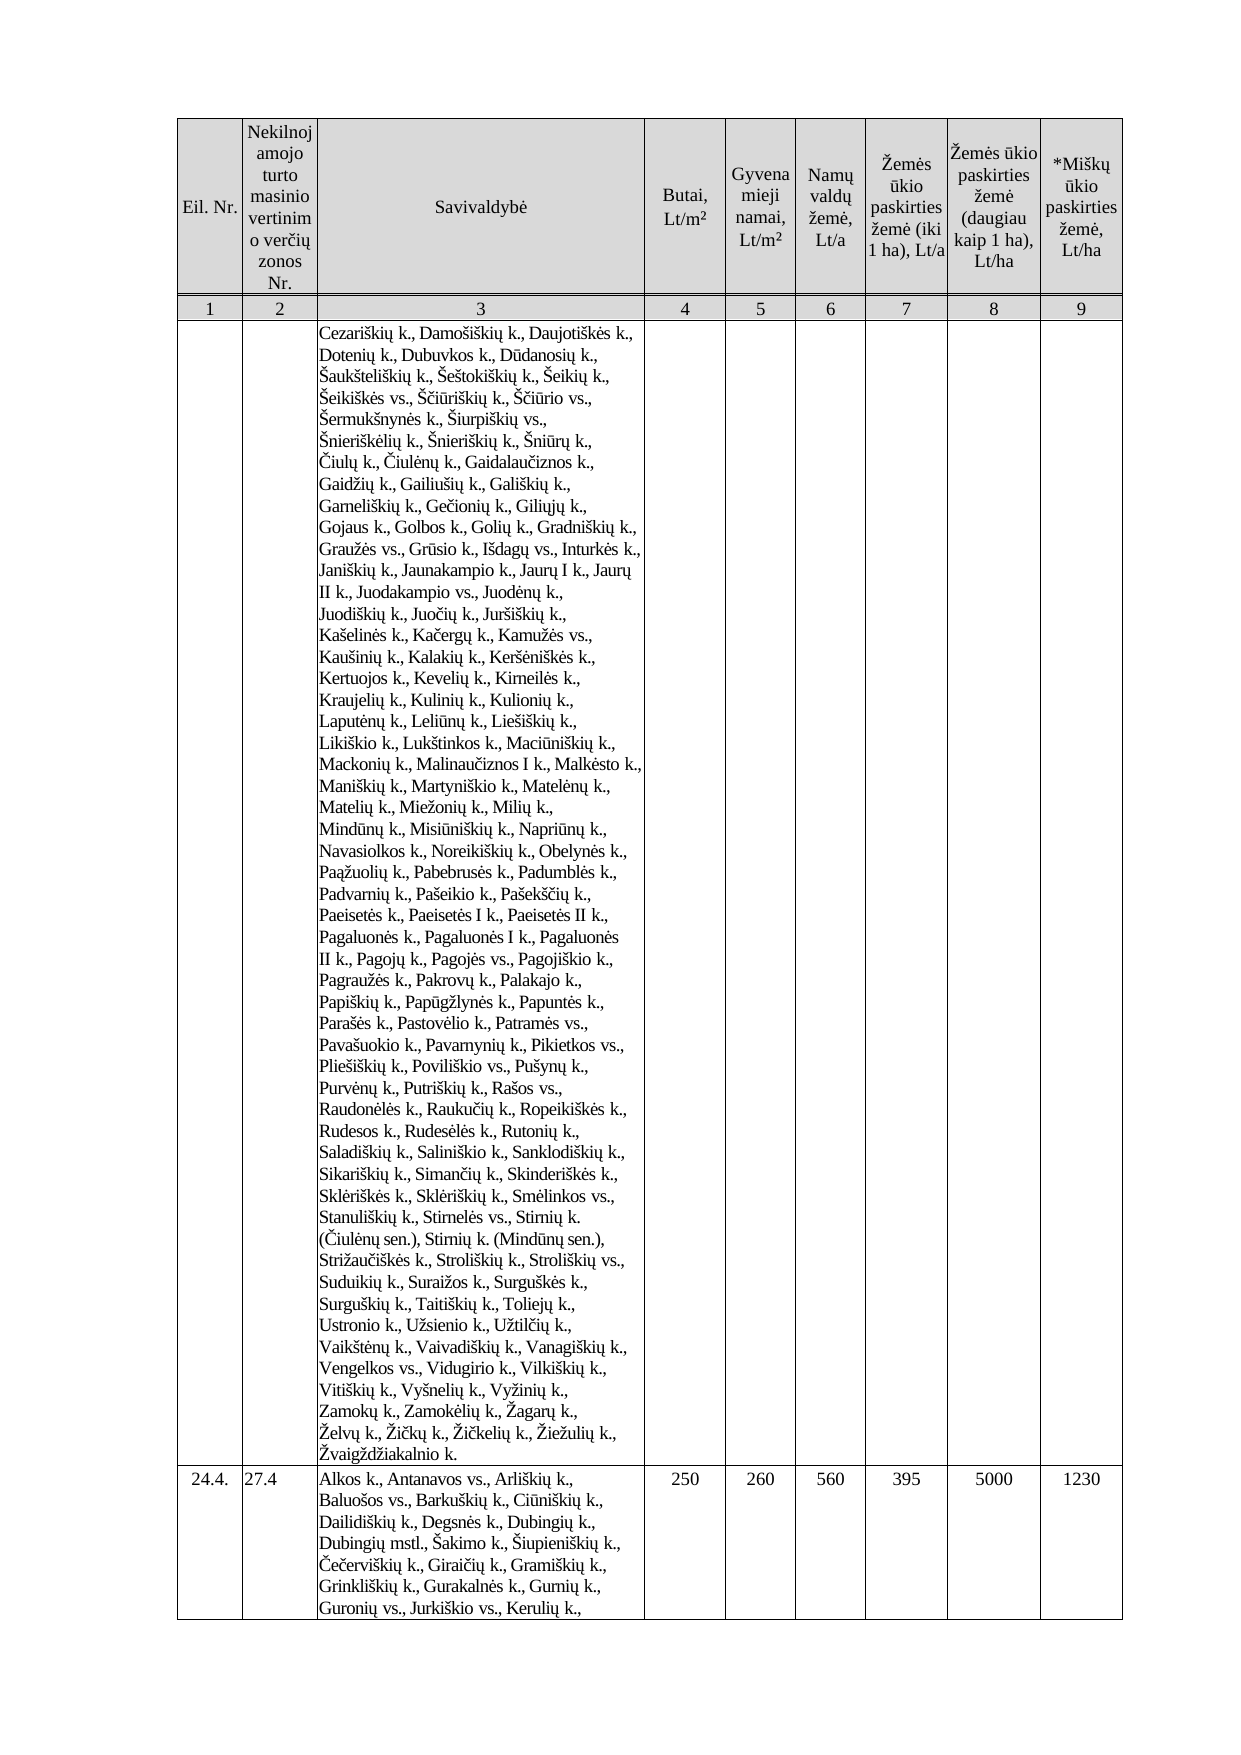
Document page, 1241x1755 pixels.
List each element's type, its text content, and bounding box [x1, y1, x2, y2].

table_cell 260 [726, 1466, 795, 1618]
table_cell 3 [318, 296, 644, 319]
table_cell 7 [866, 296, 947, 319]
table_header *Miškų ūkio paskirties žemė, Lt/ha [1041, 119, 1122, 293]
table_cell 4 [645, 296, 725, 319]
table_cell 8 [948, 296, 1040, 319]
table_cell 560 [796, 1466, 865, 1618]
table_cell [243, 321, 317, 1465]
table_cell 1230 [1041, 1466, 1122, 1618]
table_header Nekilnojamojo turto masinio vertinimo verčių zonos Nr. [243, 119, 317, 293]
table_cell 27.4 [243, 1466, 317, 1618]
table_cell 250 [645, 1466, 725, 1618]
table_cell Alkos k., Antanavos vs., Arliškių k., Baluošos vs., Barkuškių k., Ciūniškių k., Dailidiškių k., Degsnės k., Dubingių k., Dubingių mstl., Šakimo k., Šiupieniškių k., Čečerviškių k., Giraičių k., Gramiškių k., Grinkliškių k., Gurakalnės k., Gurnių k., Guronių vs., Jurkiškio vs., Kerulių k., [318, 1466, 644, 1618]
table_header Žemės ūkio paskirties žemė (daugiau kaip 1 ha), Lt/ha [948, 119, 1040, 293]
table_cell 5000 [948, 1466, 1040, 1618]
table_cell [866, 321, 947, 1465]
table_cell 24.4. [178, 1466, 242, 1618]
table_header Butai, Lt/m² [645, 119, 725, 293]
table_cell 1 [178, 296, 242, 319]
table_cell 9 [1041, 296, 1122, 319]
table_header Žemės ūkio paskirties žemė (iki 1 ha), Lt/a [866, 119, 947, 293]
table_cell [178, 321, 242, 1465]
table_cell [1041, 321, 1122, 1465]
table_cell [948, 321, 1040, 1465]
table_cell 5 [726, 296, 795, 319]
table_header Eil. Nr. [178, 119, 242, 293]
table_cell 6 [796, 296, 865, 319]
table_cell 395 [866, 1466, 947, 1618]
table_cell 2 [243, 296, 317, 319]
table_cell [796, 321, 865, 1465]
table_header Namų valdų žemė, Lt/a [796, 119, 865, 293]
table_header Gyvenamieji namai, Lt/m² [726, 119, 795, 293]
table_cell Cezariškių k., Damošiškių k., Daujotiškės k., Dotenių k., Dubuvkos k., Dūdanosių k., Šaukšteliškių k., Šeštokiškių k., Šeikių k., Šeikiškės vs., Ščiūriškių k., Ščiūrio vs., Šermukšnynės k., Šiurpiškių vs., Šnieriškėlių k., Šnieriškių k., Šniūrų k., Čiulų k., Čiulėnų k., Gaidalaučiznos k., Gaidžių k., Gailiušių k., Gališkių k., Garneliškių k., Gečionių k., Giliųjų k., Gojaus k., Golbos k., Golių k., Gradniškių k., Graužės vs., Grūsio k., Išdagų vs., Inturkės k., Janiškių k., Jaunakampio k., Jaurų I k., Jaurų II k., Juodakampio vs., Juodėnų k., Juodiškių k., Juočių k., Juršiškių k., Kašelinės k., Kačergų k., Kamužės vs., Kaušinių k., Kalakių k., Keršėniškės k., Kertuojos k., Kevelių k., Kirneilės k., Kraujelių k., Kulinių k., Kulionių k., Laputėnų k., Leliūnų k., Liešiškių k., Likiškio k., Lukštinkos k., Maciūniškių k., Mackonių k., Malinaučiznos I k., Malkėsto k., Maniškių k., Martyniškio k., Matelėnų k., Matelių k., Miežonių k., Milių k., Mindūnų k., Misiūniškių k., Napriūnų k., Navasiolkos k., Noreikiškių k., Obelynės k., Paąžuolių k., Pabebrusės k., Padumblės k., Padvarnių k., Pašeikio k., Pašekščių k., Paeisetės k., Paeisetės I k., Paeisetės II k., Pagaluonės k., Pagaluonės I k., Pagaluonės II k., Pagojų k., Pagojės vs., Pagojiškio k., Pagraužės k., Pakrovų k., Palakajo k., Papiškių k., Papūgžlynės k., Papuntės k., Parašės k., Pastovėlio k., Patramės vs., Pavašuokio k., Pavarnynių k., Pikietkos vs., Pliešiškių k., Poviliškio vs., Pušynų k., Purvėnų k., Putriškių k., Rašos vs., Raudonėlės k., Raukučių k., Ropeikiškės k., Rudesos k., Rudesėlės k., Rutonių k., Saladiškių k., Saliniškio k., Sanklodiškių k., Sikariškių k., Simančių k., Skinderiškės k., Sklėriškės k., Sklėriškių k., Smėlinkos vs., Stanuliškių k., Stirnelės vs., Stirnių k. (Čiulėnų sen.), Stirnių k. (Mindūnų sen.), Strižaučiškės k., Stroliškių k., Stroliškių vs., Suduikių k., Suraižos k., Surguškės k., Surguškių k., Taitiškių k., Toliejų k., Ustronio k., Užsienio k., Užtilčių k., Vaikštėnų k., Vaivadiškių k., Vanagiškių k., Vengelkos vs., Vidugirio k., Vilkiškių k., Vitiškių k., Vyšnelių k., Vyžinių k., Zamokų k., Zamokėlių k., Žagarų k., Želvų k., Žičkų k., Žičkelių k., Žiežulių k., Žvaigždžiakalnio k. [318, 321, 644, 1465]
table_cell [726, 321, 795, 1465]
table_header Savivaldybė [318, 119, 644, 293]
table_cell [645, 321, 725, 1465]
